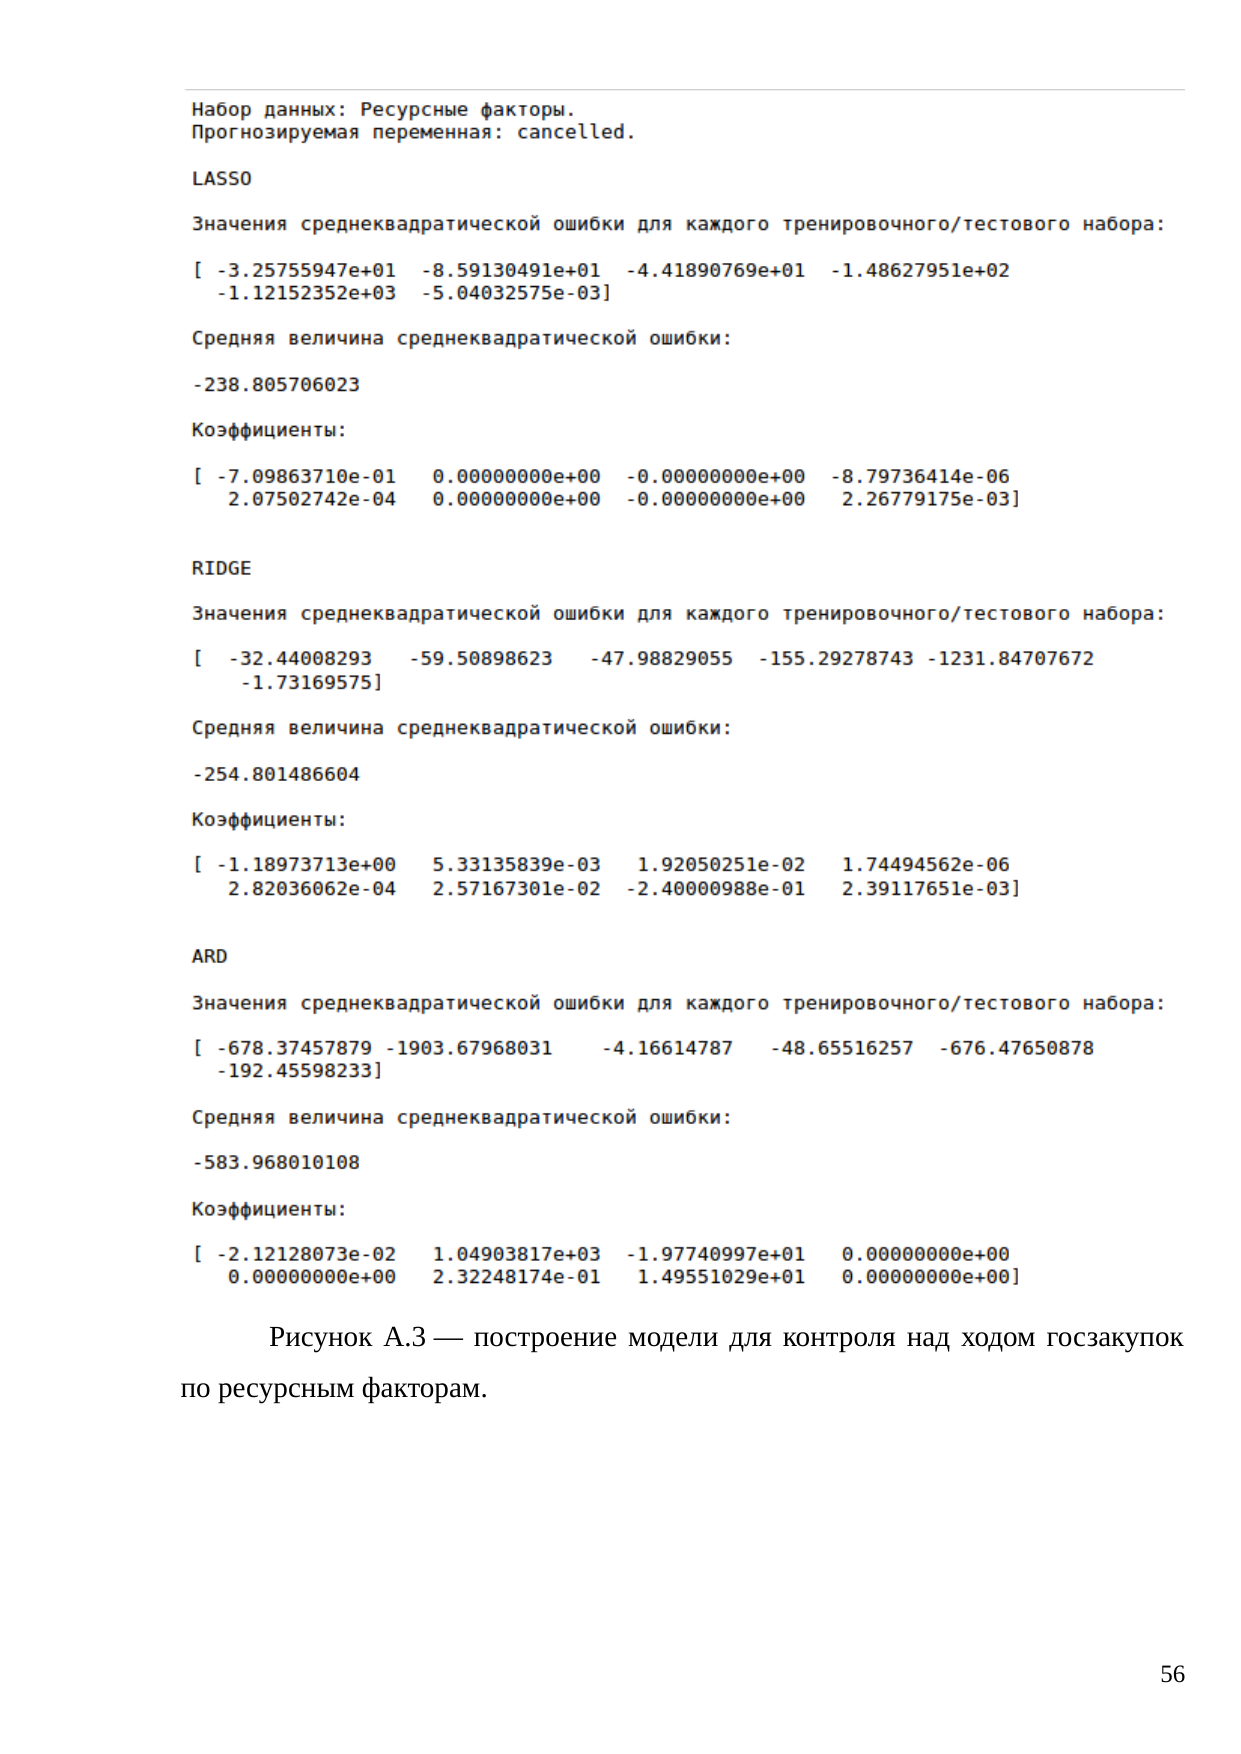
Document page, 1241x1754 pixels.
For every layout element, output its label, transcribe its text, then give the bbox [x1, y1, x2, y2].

text Рисунок А.3 — построение модели для контроля над ходом госзакупок по ресурсным факторам. [180, 1303, 1185, 1403]
picture [180, 89, 1185, 1303]
